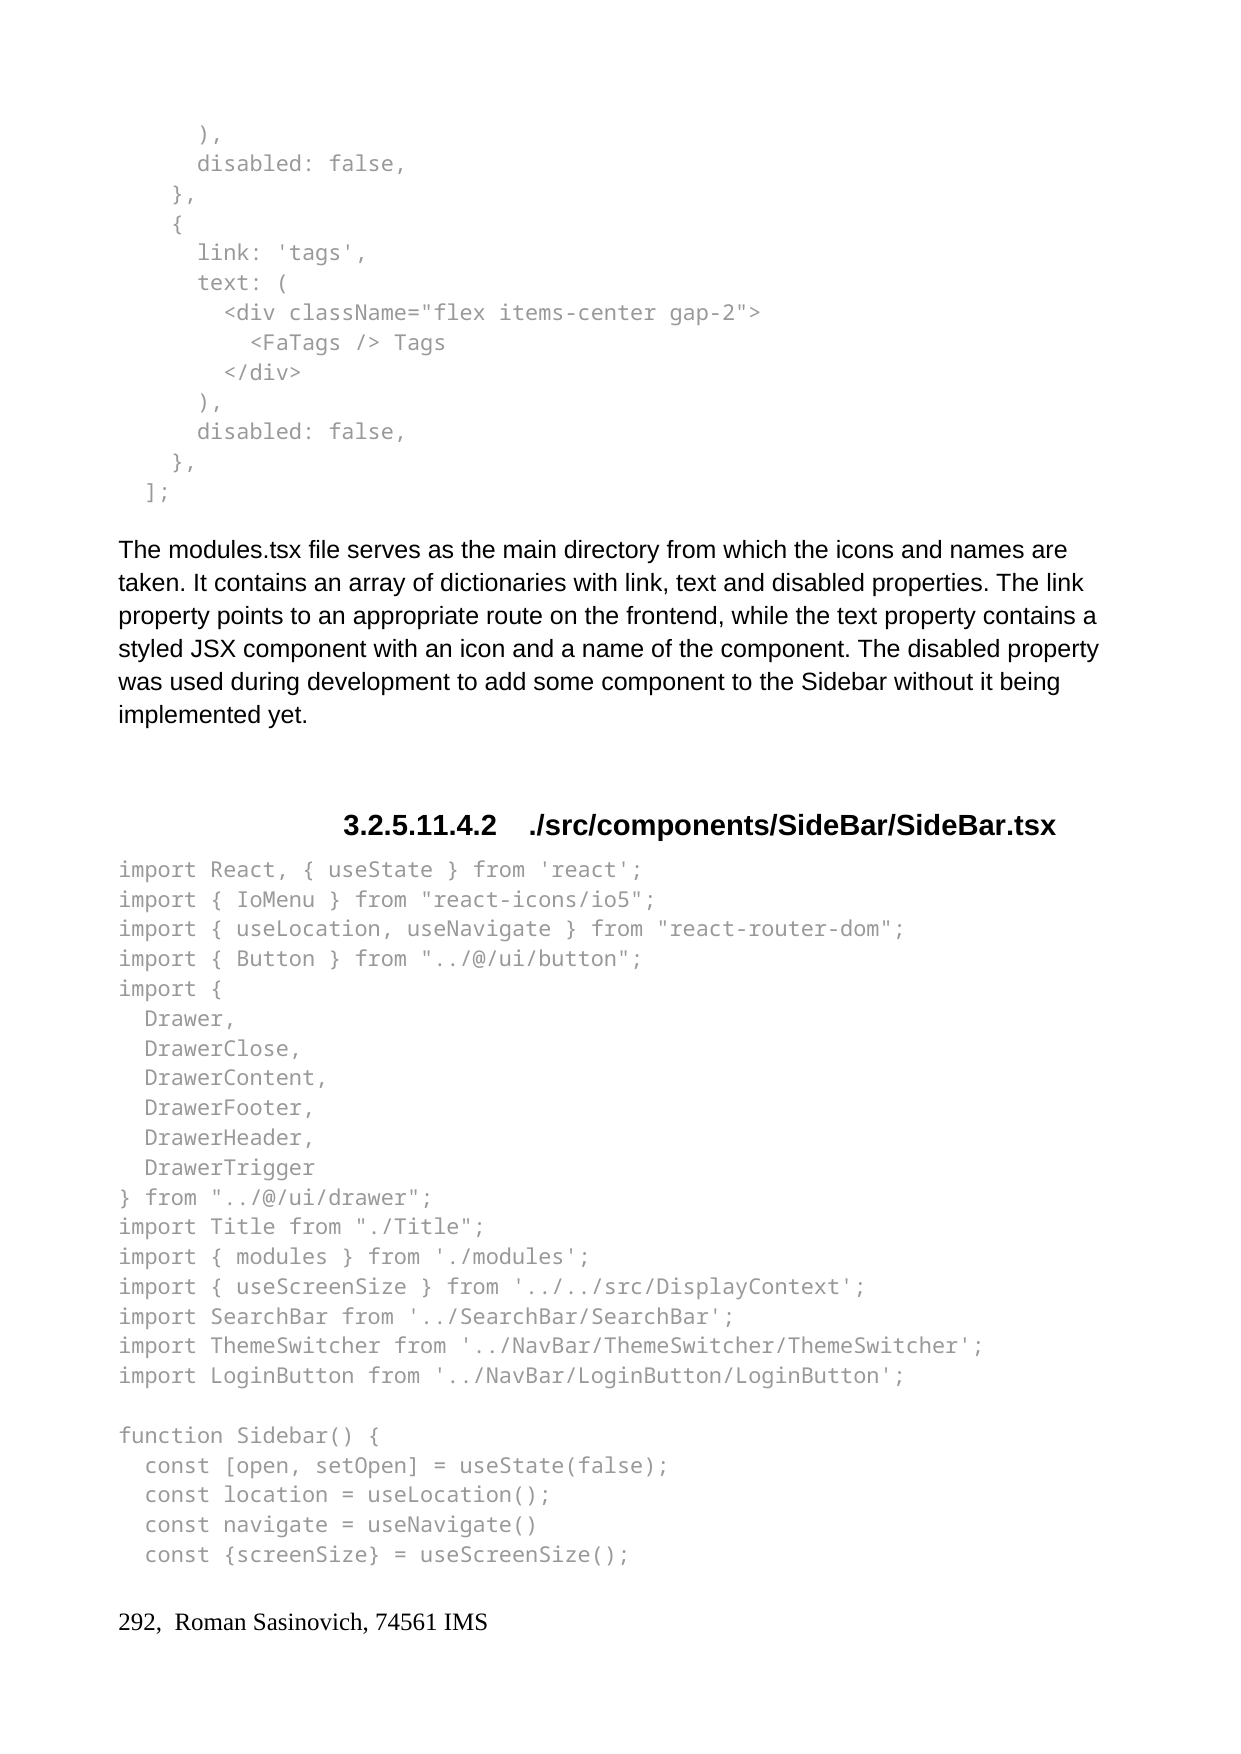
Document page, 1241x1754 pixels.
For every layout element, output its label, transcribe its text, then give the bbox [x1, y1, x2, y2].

text import { [118, 973, 1122, 1003]
text const navigate = useNavigate() [118, 1509, 1122, 1539]
text import React, { useState } from 'react'; [118, 854, 1122, 884]
text DrawerContent, [118, 1062, 1122, 1092]
text DrawerFooter, [118, 1092, 1122, 1122]
text The modules.tsx file serves as the main directory from which the icons and names are taken. It contains an array of dictionaries with link, text and disabled properties. The link property points to an appropriate route on the frontend, while the text property contains a styled JSX component with an icon and a name of the component. The disabled property was used during development to add some component to the Sidebar without it being implemented yet. [118, 535, 1122, 729]
text disabled: false, [118, 416, 1122, 446]
text import { IoMenu } from "react-icons/io5"; [118, 884, 1122, 913]
text const [open, setOpen] = useState(false); [118, 1450, 1122, 1479]
text ]; [118, 476, 1122, 505]
text disabled: false, [118, 148, 1122, 178]
text import { useScreenSize } from '../../src/DisplayContext'; [118, 1271, 1122, 1301]
text ), [118, 386, 1122, 416]
text import Title from "./Title"; [118, 1211, 1122, 1241]
text }, [118, 178, 1122, 207]
text import LoginButton from '../NavBar/LoginButton/LoginButton'; [118, 1360, 1122, 1390]
text import { Button } from "../@/ui/button"; [118, 943, 1122, 973]
text import ThemeSwitcher from '../NavBar/ThemeSwitcher/ThemeSwitcher'; [118, 1331, 1122, 1360]
text function Sidebar() { [118, 1420, 1122, 1450]
text import { modules } from './modules'; [118, 1241, 1122, 1271]
text const {screenSize} = useScreenSize(); [118, 1539, 1122, 1569]
text { [118, 207, 1122, 237]
text DrawerHeader, [118, 1122, 1122, 1152]
text import SearchBar from '../SearchBar/SearchBar'; [118, 1301, 1122, 1331]
text import { useLocation, useNavigate } from "react-router-dom"; [118, 913, 1122, 943]
text </div> [118, 356, 1122, 386]
text <FaTags /> Tags [118, 327, 1122, 356]
text <div className="flex items-center gap-2"> [118, 297, 1122, 327]
text text: ( [118, 267, 1122, 297]
text link: 'tags', [118, 237, 1122, 267]
text }, [118, 446, 1122, 476]
text ), [118, 118, 1122, 148]
text } from "../@/ui/drawer"; [118, 1182, 1122, 1211]
text const location = useLocation(); [118, 1479, 1122, 1509]
subtitle ./src/components/SideBar/SideBar.tsx [343, 808, 1122, 841]
text DrawerClose, [118, 1033, 1122, 1062]
text Drawer, [118, 1003, 1122, 1033]
text DrawerTrigger [118, 1152, 1122, 1182]
